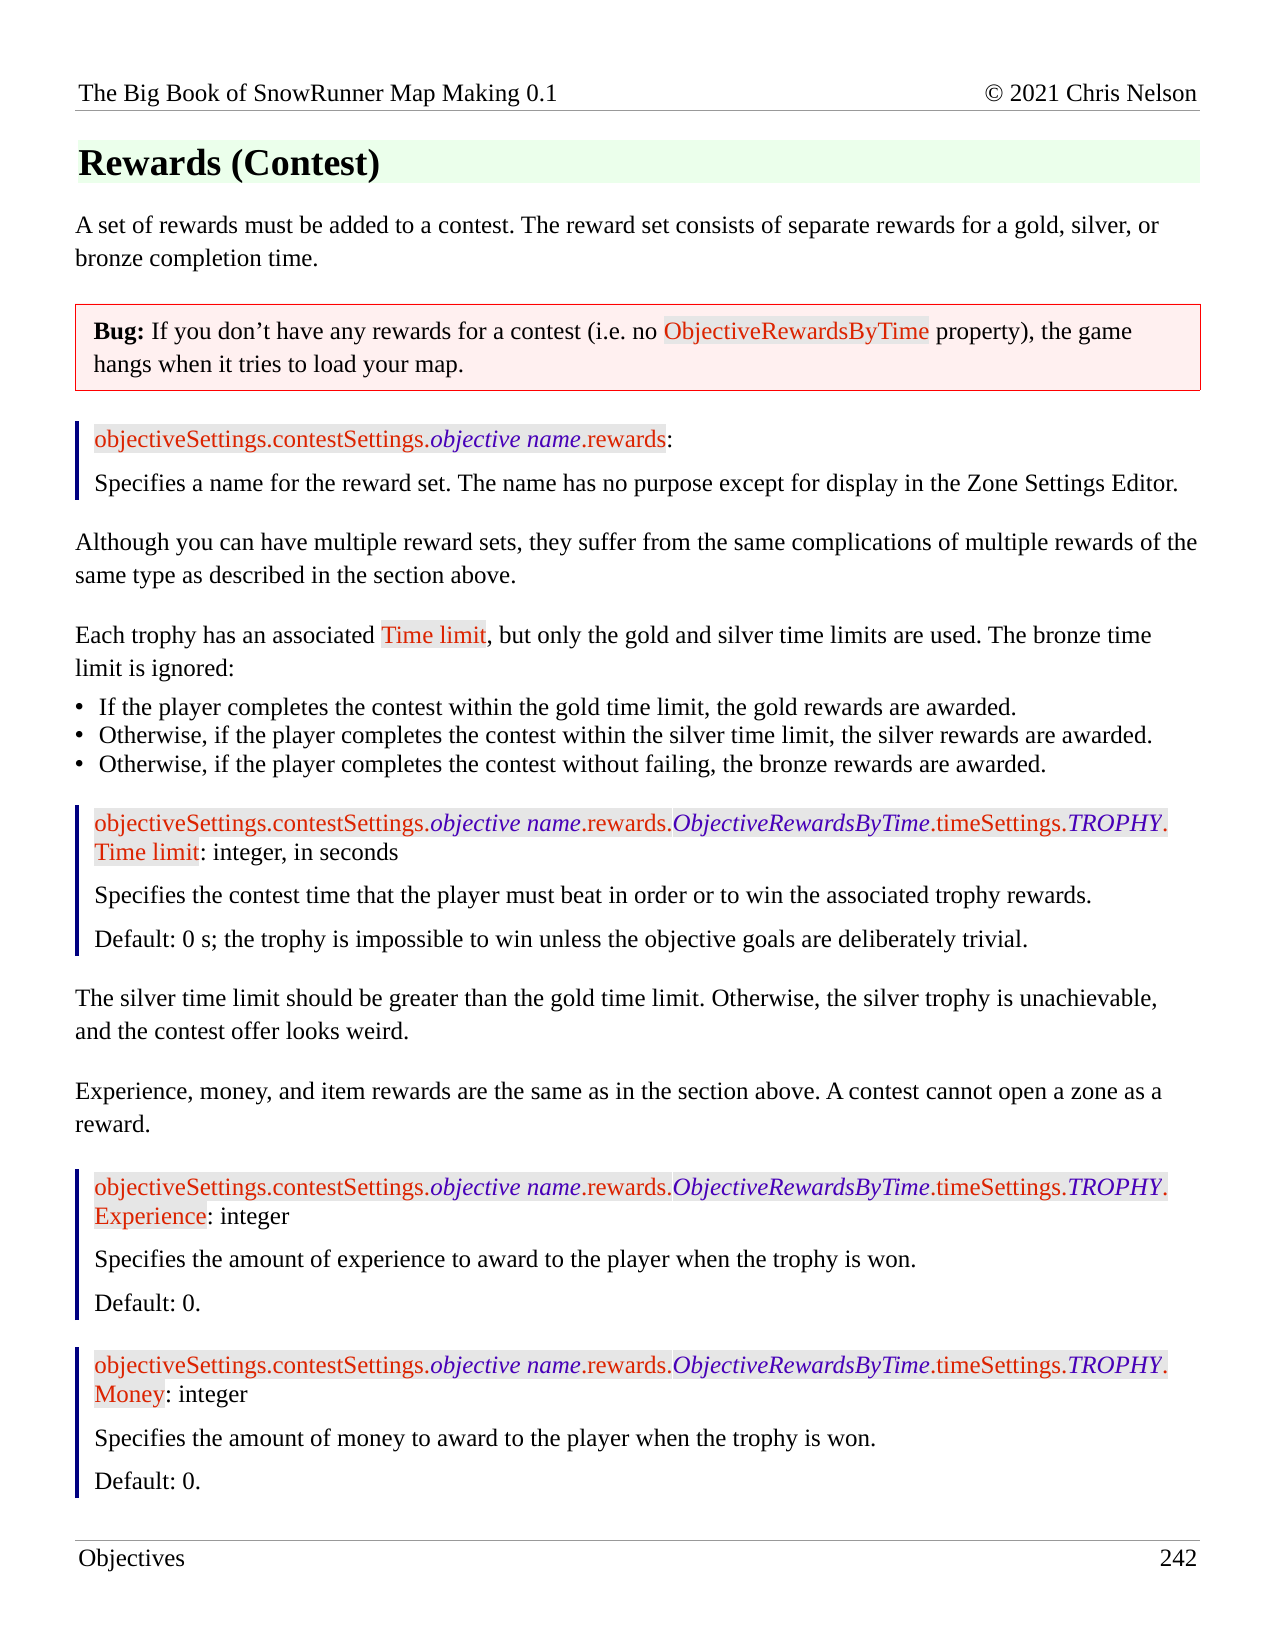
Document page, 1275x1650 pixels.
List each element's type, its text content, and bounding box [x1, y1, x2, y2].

subtitle Rewards (Contest) [78, 140, 1200, 183]
list Otherwise, if the player completes the contest without failing, the bronze rewards are awarded. [75, 749, 1200, 778]
list If you don’t have any rewards for a contest (i.e. no ObjectiveRewardsByTime property), the game hangs when it tries to load your map. [76, 305, 1200, 390]
text objectiveSettings.contestSettings.objective name.rewards.ObjectiveRewardsByTime.timeSettings.TROPHY. Time limit: integer, in seconds [79, 805, 1200, 866]
text objectiveSettings.contestSettings.objective name.rewards: ➕ [79, 421, 1200, 453]
text Default: 0 s; the trophy is impossible to win unless the objective goals are deliberately trivial. [79, 921, 1200, 956]
text Default: 0. [79, 1463, 1200, 1498]
text Specifies the amount of experience to award to the player when the trophy is won. [79, 1242, 1200, 1273]
subtitle Each trophy has an associated Time limit, but only the gold and silver time limits are used. The bronze time limit is ignored: [75, 620, 1200, 681]
list If the player completes the contest within the gold time limit, the gold rewards are awarded. [75, 692, 1200, 721]
text Experience, money, and item rewards are the same as in the section above. A contest cannot open a zone as a reward. [75, 1076, 1200, 1138]
text objectiveSettings.contestSettings.objective name.rewards.ObjectiveRewardsByTime.timeSettings.TROPHY. Experience: integer [79, 1169, 1200, 1229]
text The silver time limit should be greater than the gold time limit. Otherwise, the silver trophy is unachievable, and the contest offer looks weird. [75, 983, 1200, 1045]
text Specifies the amount of money to award to the player when the trophy is won. [79, 1419, 1200, 1451]
text Although you can have multiple reward sets, they suffer from the same complications of multiple rewards of the same type as described in the section above. [75, 527, 1200, 588]
text objectiveSettings.contestSettings.objective name.rewards.ObjectiveRewardsByTime.timeSettings.TROPHY. Money: integer [79, 1347, 1200, 1408]
text A set of rewards must be added to a contest. The reward set consists of separate rewards for a gold, silver, or bronze completion time. [75, 211, 1200, 272]
text Default: 0. [79, 1285, 1200, 1320]
text Specifies the contest time that the player must beat in order or to win the associated trophy rewards. [79, 877, 1200, 909]
text Specifies a name for the reward set. The name has no purpose except for display in the Zone Settings Editor. [79, 465, 1200, 500]
list Otherwise, if the player completes the contest within the silver time limit, the silver rewards are awarded. [75, 721, 1200, 749]
